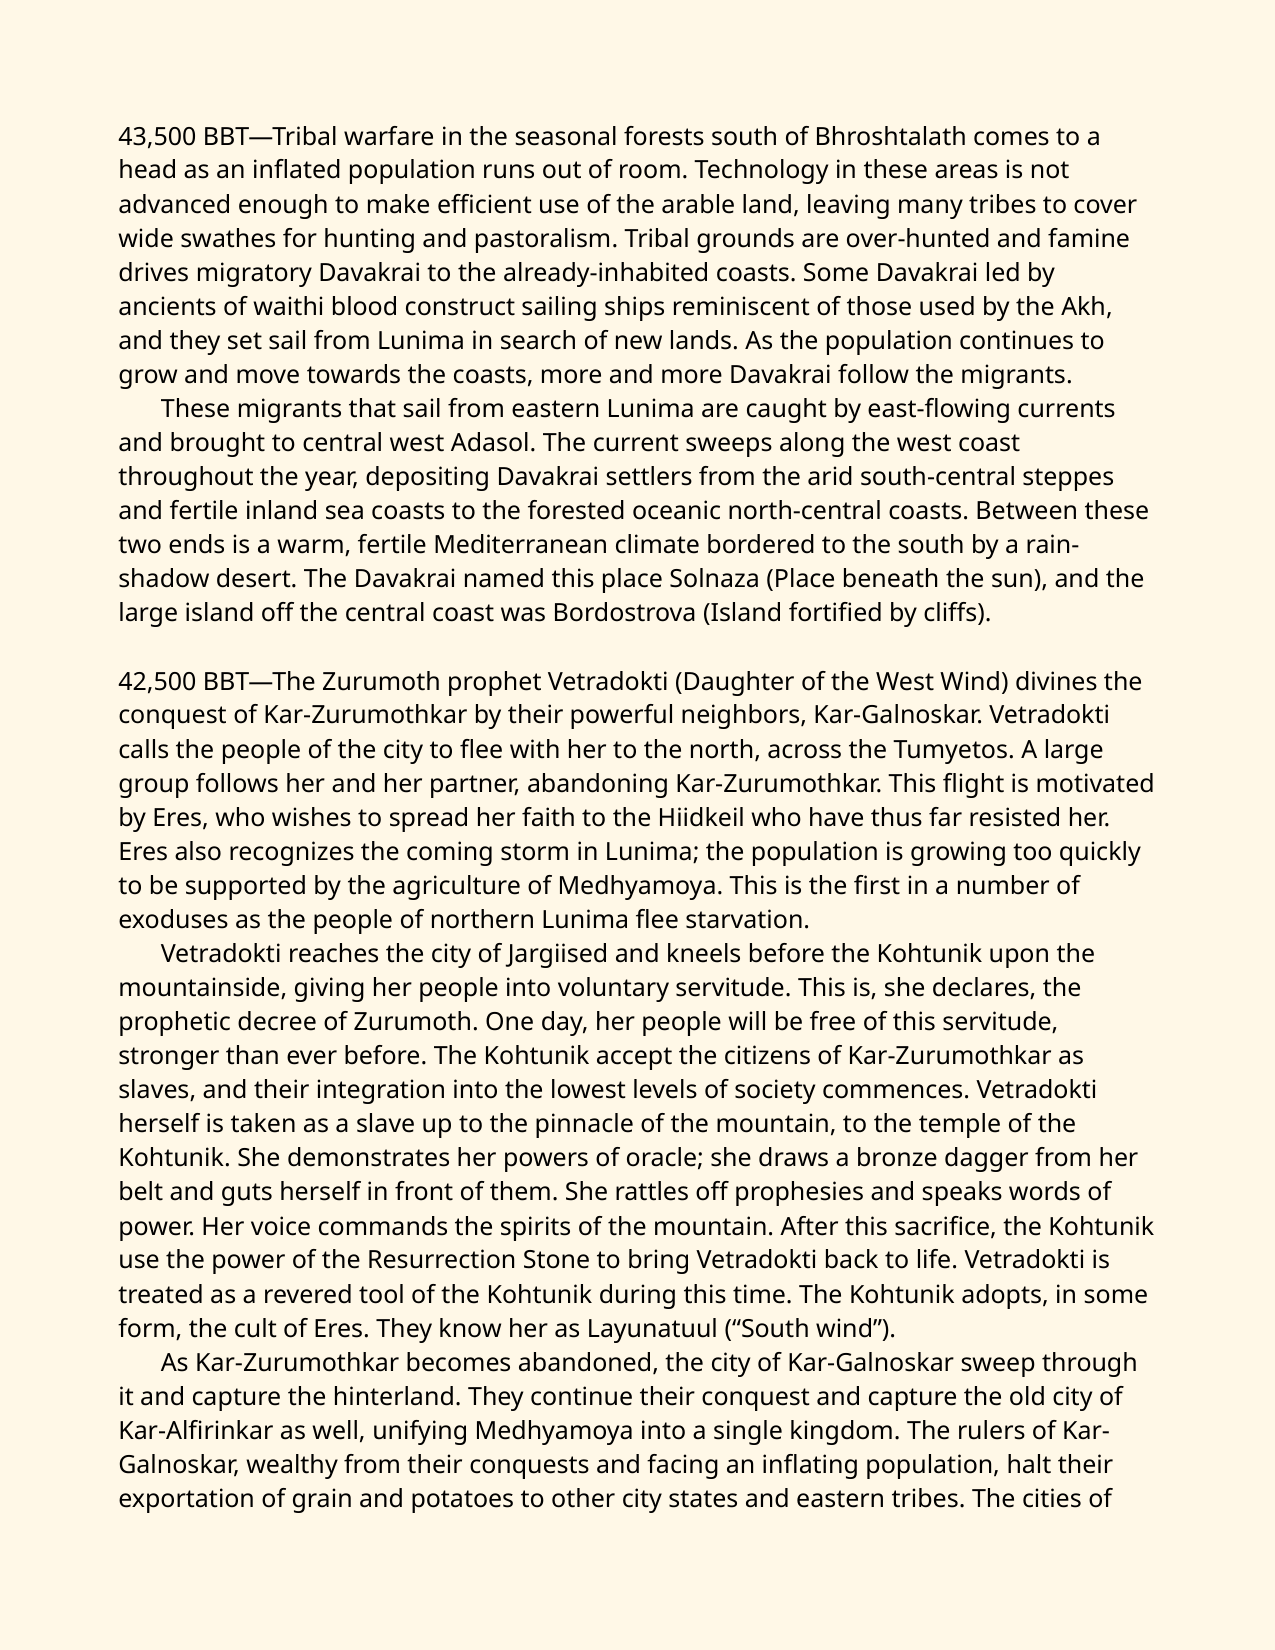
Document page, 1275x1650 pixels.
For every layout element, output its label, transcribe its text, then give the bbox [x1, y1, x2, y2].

text 43,500 BBT—Tribal warfare in the seasonal forests south of Bhroshtalath comes to a head as an inflated population runs out of room. Technology in these areas is not advanced enough to make efficient use of the arable land, leaving many tribes to cover wide swathes for hunting and pastoralism. Tribal grounds are over-hunted and famine drives migratory Davakrai to the already-inhabited coasts. Some Davakrai led by ancients of waithi blood construct sailing ships reminiscent of those used by the Akh, and they set sail from Lunima in search of new lands. As the population continues to grow and move towards the coasts, more and more Davakrai follow the migrants. [118, 118, 1157, 391]
text Vetradokti reaches the city of Jargiised and kneels before the Kohtunik upon the mountainside, giving her people into voluntary servitude. This is, she declares, the prophetic decree of Zurumoth. One day, her people will be free of this servitude, stronger than ever before. The Kohtunik accept the citizens of Kar-Zurumothkar as slaves, and their integration into the lowest levels of society commences. Vetradokti herself is taken as a slave up to the pinnacle of the mountain, to the temple of the Kohtunik. She demonstrates her powers of oracle; she draws a bronze dagger from her belt and guts herself in front of them. She rattles off prophesies and speaks words of power. Her voice commands the spirits of the mountain. After this sacrifice, the Kohtunik use the power of the Resurrection Stone to bring Vetradokti back to life. Vetradokti is treated as a revered tool of the Kohtunik during this time. The Kohtunik adopts, in some form, the cult of Eres. They know her as Layunatuul (“South wind”). [118, 936, 1157, 1344]
text These migrants that sail from eastern Lunima are caught by east-flowing currents and brought to central west Adasol. The current sweeps along the west coast throughout the year, depositing Davakrai settlers from the arid south-central steppes and fertile inland sea coasts to the forested oceanic north-central coasts. Between these two ends is a warm, fertile Mediterranean climate bordered to the south by a rain-shadow desert. The Davakrai named this place Solnaza (Place beneath the sun), and the large island off the central coast was Bordostrova (Island fortified by cliffs). [118, 391, 1157, 629]
text As Kar-Zurumothkar becomes abandoned, the city of Kar-Galnoskar sweep through it and capture the hinterland. They continue their conquest and capture the old city of Kar-Alfirinkar as well, unifying Medhyamoya into a single kingdom. The rulers of Kar-Galnoskar, wealthy from their conquests and facing an inflating population, halt their exportation of grain and potatoes to other city states and eastern tribes. The cities of [118, 1344, 1157, 1515]
text 42,500 BBT—The Zurumoth prophet Vetradokti (Daughter of the West Wind) divines the conquest of Kar-Zurumothkar by their powerful neighbors, Kar-Galnoskar. Vetradokti calls the people of the city to flee with her to the north, across the Tumyetos. A large group follows her and her partner, abandoning Kar-Zurumothkar. This flight is motivated by Eres, who wishes to spread her faith to the Hiidkeil who have thus far resisted her. Eres also recognizes the coming storm in Lunima; the population is growing too quickly to be supported by the agriculture of Medhyamoya. This is the first in a number of exoduses as the people of northern Lunima flee starvation. [118, 663, 1157, 936]
